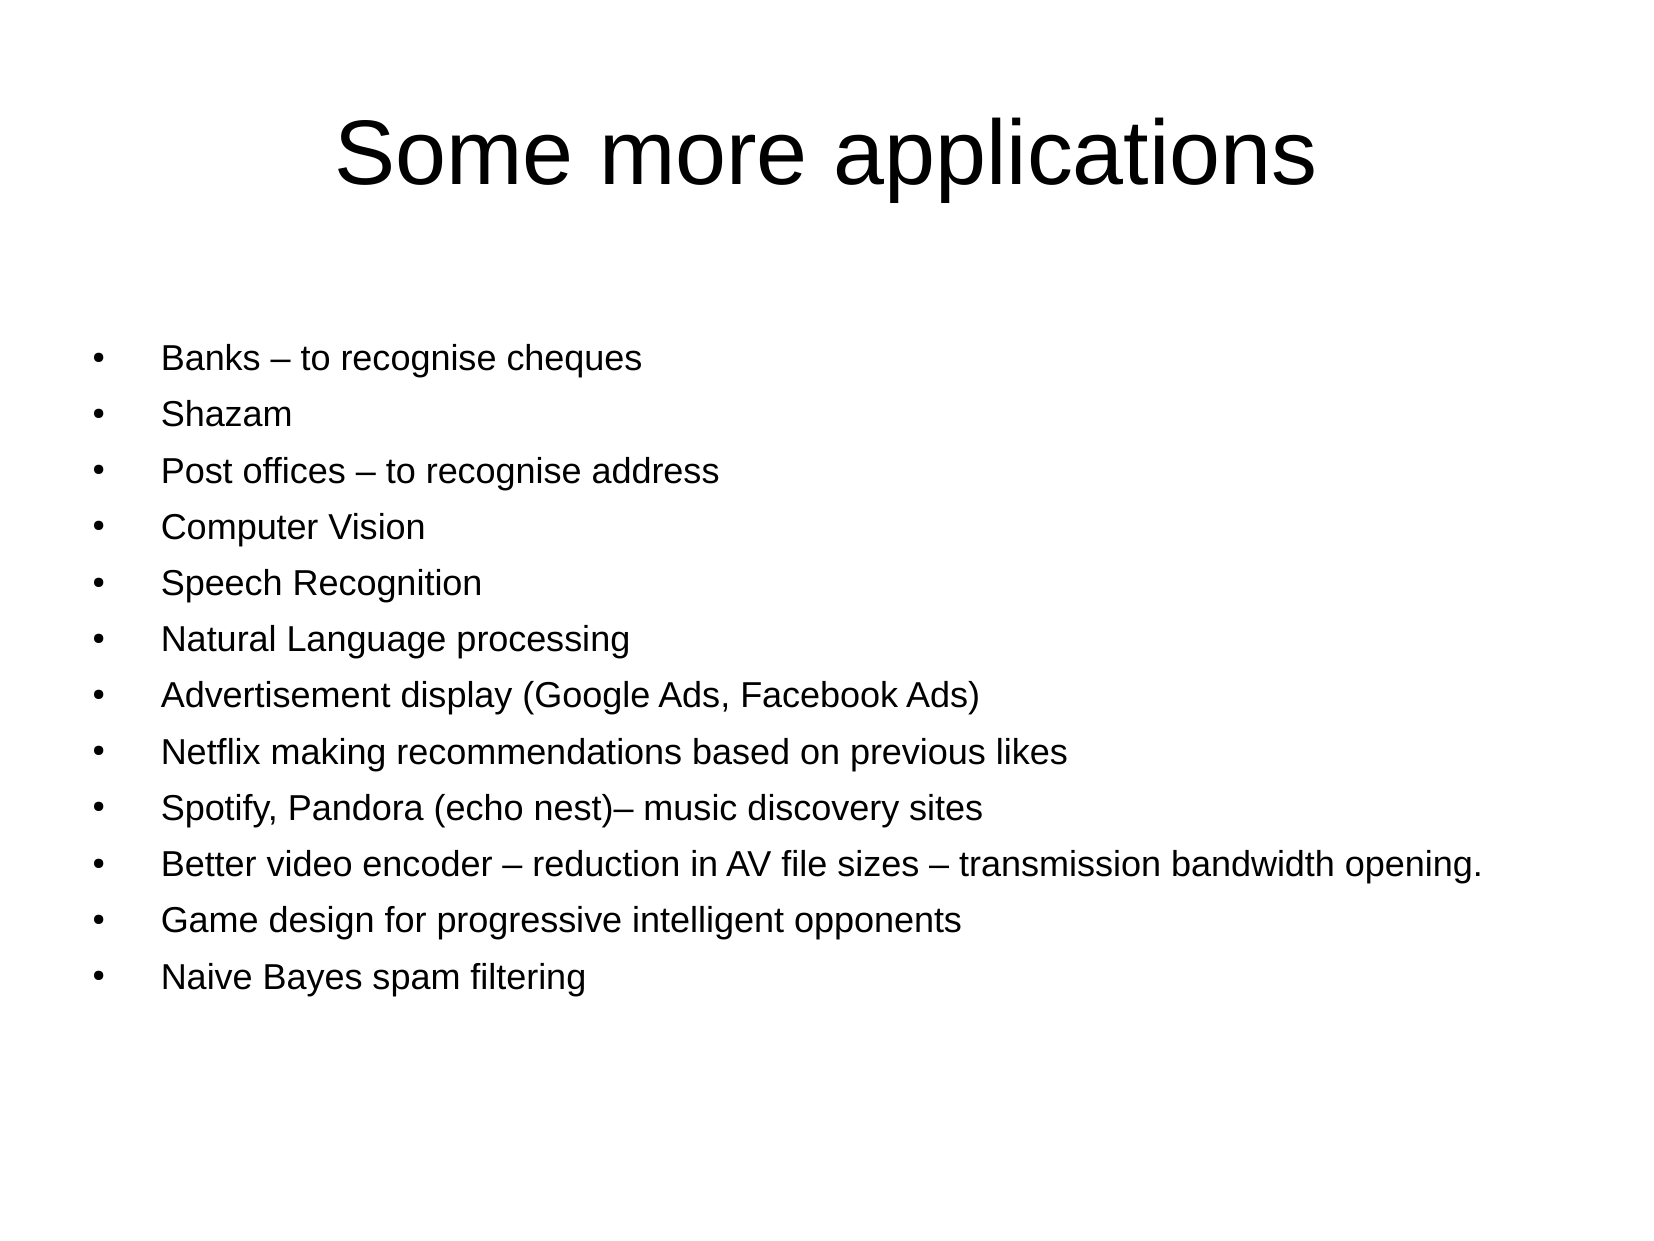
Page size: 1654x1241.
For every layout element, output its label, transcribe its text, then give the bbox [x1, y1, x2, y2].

list Banks – to recognise cheques Shazam Post offices – to recognise address Computer Vision Speech Recognition Natural Language processing Advertisement display (Google Ads, Facebook Ads) Netflix making recommendations based on previous likes Spotify, Pandora (echo nest)– music discovery sites Better video encoder – reduction in AV file sizes – transmission bandwidth opening. Game design for progressive intelligent opponents Naive Bayes spam filtering [82, 290, 1571, 1010]
title Some more applications [82, 49, 1571, 257]
